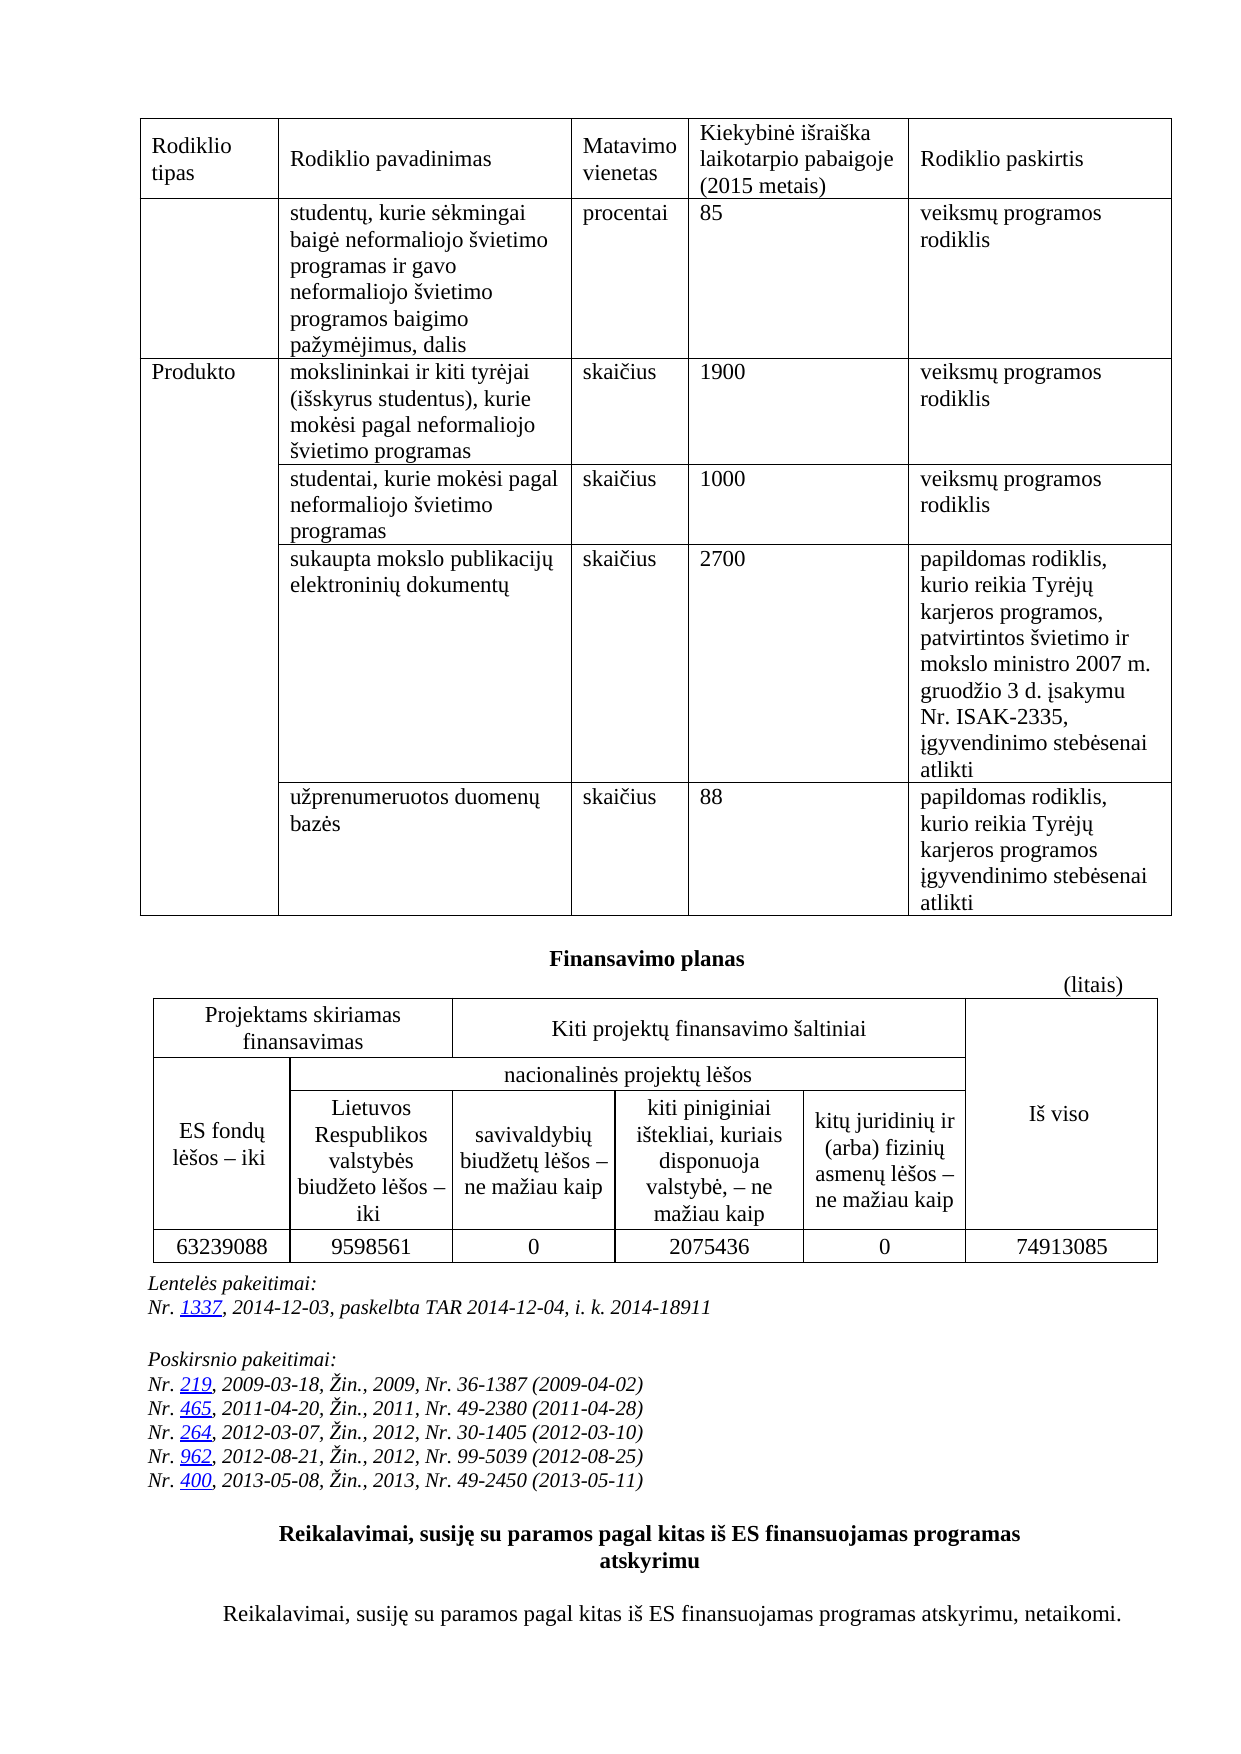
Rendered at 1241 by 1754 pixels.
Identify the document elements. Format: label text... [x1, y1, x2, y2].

table_cell procentai [572, 199, 688, 357]
table_cell skaičius [572, 359, 688, 464]
table_cell 9598561 [291, 1230, 452, 1262]
text Nr. 219, 2009-03-18, Žin., 2009, Nr. 36-1387 (2009-04-02) [148, 1371, 1152, 1396]
text (litais) [148, 971, 1152, 997]
table_cell studentai, kurie mokėsi pagal neformaliojo švietimo programas [279, 465, 571, 544]
table_cell 2700 [689, 545, 908, 782]
table_header Matavimo vienetas [572, 119, 688, 198]
table_cell ES fondų lėšos – iki [154, 1058, 289, 1229]
table_cell 63239088 [154, 1230, 289, 1262]
table_cell nacionalinės projektų lėšos [291, 1058, 965, 1090]
text Reikalavimai, susiję su paramos pagal kitas iš ES finansuojamas programas atskyrimu [148, 1521, 1152, 1573]
table_cell sukaupta mokslo publikacijų elektroninių dokumentų [279, 545, 571, 782]
table_header Rodiklio pavadinimas [279, 119, 571, 198]
table_cell veiksmų programos rodiklis [909, 465, 1171, 544]
table_cell veiksmų programos rodiklis [909, 199, 1171, 357]
text Reikalavimai, susiję su paramos pagal kitas iš ES finansuojamas programas atskyrimu, netaikomi. [148, 1599, 1152, 1626]
table_header Kiti projektų finansavimo šaltiniai [453, 999, 965, 1057]
table_cell skaičius [572, 465, 688, 544]
table_header Iš viso [966, 999, 1157, 1229]
table_cell Produkto [141, 359, 278, 915]
table_header Rodiklio tipas [141, 119, 278, 198]
table_header Kiekybinė išraiška laikotarpio pabaigoje (2015 metais) [689, 119, 908, 198]
text Lentelės pakeitimai: [148, 1271, 1152, 1294]
table_cell 85 [689, 199, 908, 357]
table_cell 1900 [689, 359, 908, 464]
table_cell 1000 [689, 465, 908, 544]
table_cell studentų, kurie sėkmingai baigė neformaliojo švietimo programas ir gavo neformaliojo švietimo programos baigimo pažymėjimus, dalis [279, 199, 571, 357]
table_header Projektams skiriamas finansavimas [154, 999, 452, 1057]
table_cell kiti piniginiai ištekliai, kuriais disponuoja valstybė, – ne mažiau kaip [616, 1091, 803, 1229]
table_cell Lietuvos Respublikos valstybės biudžeto lėšos – iki [291, 1091, 452, 1229]
table_cell 2075436 [616, 1230, 803, 1262]
table_cell papildomas rodiklis, kurio reikia Tyrėjų karjeros programos įgyvendinimo stebėsenai atlikti [909, 783, 1171, 915]
table_cell 0 [804, 1230, 965, 1262]
table_cell 74913085 [966, 1230, 1157, 1262]
text Nr. 264, 2012-03-07, Žin., 2012, Nr. 30-1405 (2012-03-10) [148, 1419, 1152, 1444]
table_cell kitų juridinių ir (arba) fizinių asmenų lėšos – ne mažiau kaip [804, 1091, 965, 1229]
text Nr. 962, 2012-08-21, Žin., 2012, Nr. 99-5039 (2012-08-25) [148, 1444, 1152, 1468]
table_cell papildomas rodiklis, kurio reikia Tyrėjų karjeros programos, patvirtintos švietimo ir mokslo ministro 2007 m. gruodžio 3 d. įsakymu Nr. ISAK-2335, įgyvendinimo stebėsenai atlikti [909, 545, 1171, 782]
table_cell užprenumeruotos duomenų bazės [279, 783, 571, 915]
table_cell 0 [453, 1230, 614, 1262]
table_cell skaičius [572, 783, 688, 915]
table_cell mokslininkai ir kiti tyrėjai (išskyrus studentus), kurie mokėsi pagal neformaliojo švietimo programas [279, 359, 571, 464]
table_cell skaičius [572, 545, 688, 782]
text Nr. 1337, 2014-12-03, paskelbta TAR 2014-12-04, i. k. 2014-18911 [148, 1294, 1152, 1319]
table_cell [141, 199, 278, 357]
table_cell savivaldybių biudžetų lėšos – ne mažiau kaip [453, 1091, 614, 1229]
table_cell veiksmų programos rodiklis [909, 359, 1171, 464]
text Nr. 400, 2013-05-08, Žin., 2013, Nr. 49-2450 (2013-05-11) [148, 1468, 1152, 1492]
text Nr. 465, 2011-04-20, Žin., 2011, Nr. 49-2380 (2011-04-28) [148, 1396, 1152, 1419]
table_header Rodiklio paskirtis [909, 119, 1171, 198]
text Poskirsnio pakeitimai: [148, 1347, 1152, 1371]
table_cell 88 [689, 783, 908, 915]
text Finansavimo planas [148, 945, 1152, 971]
